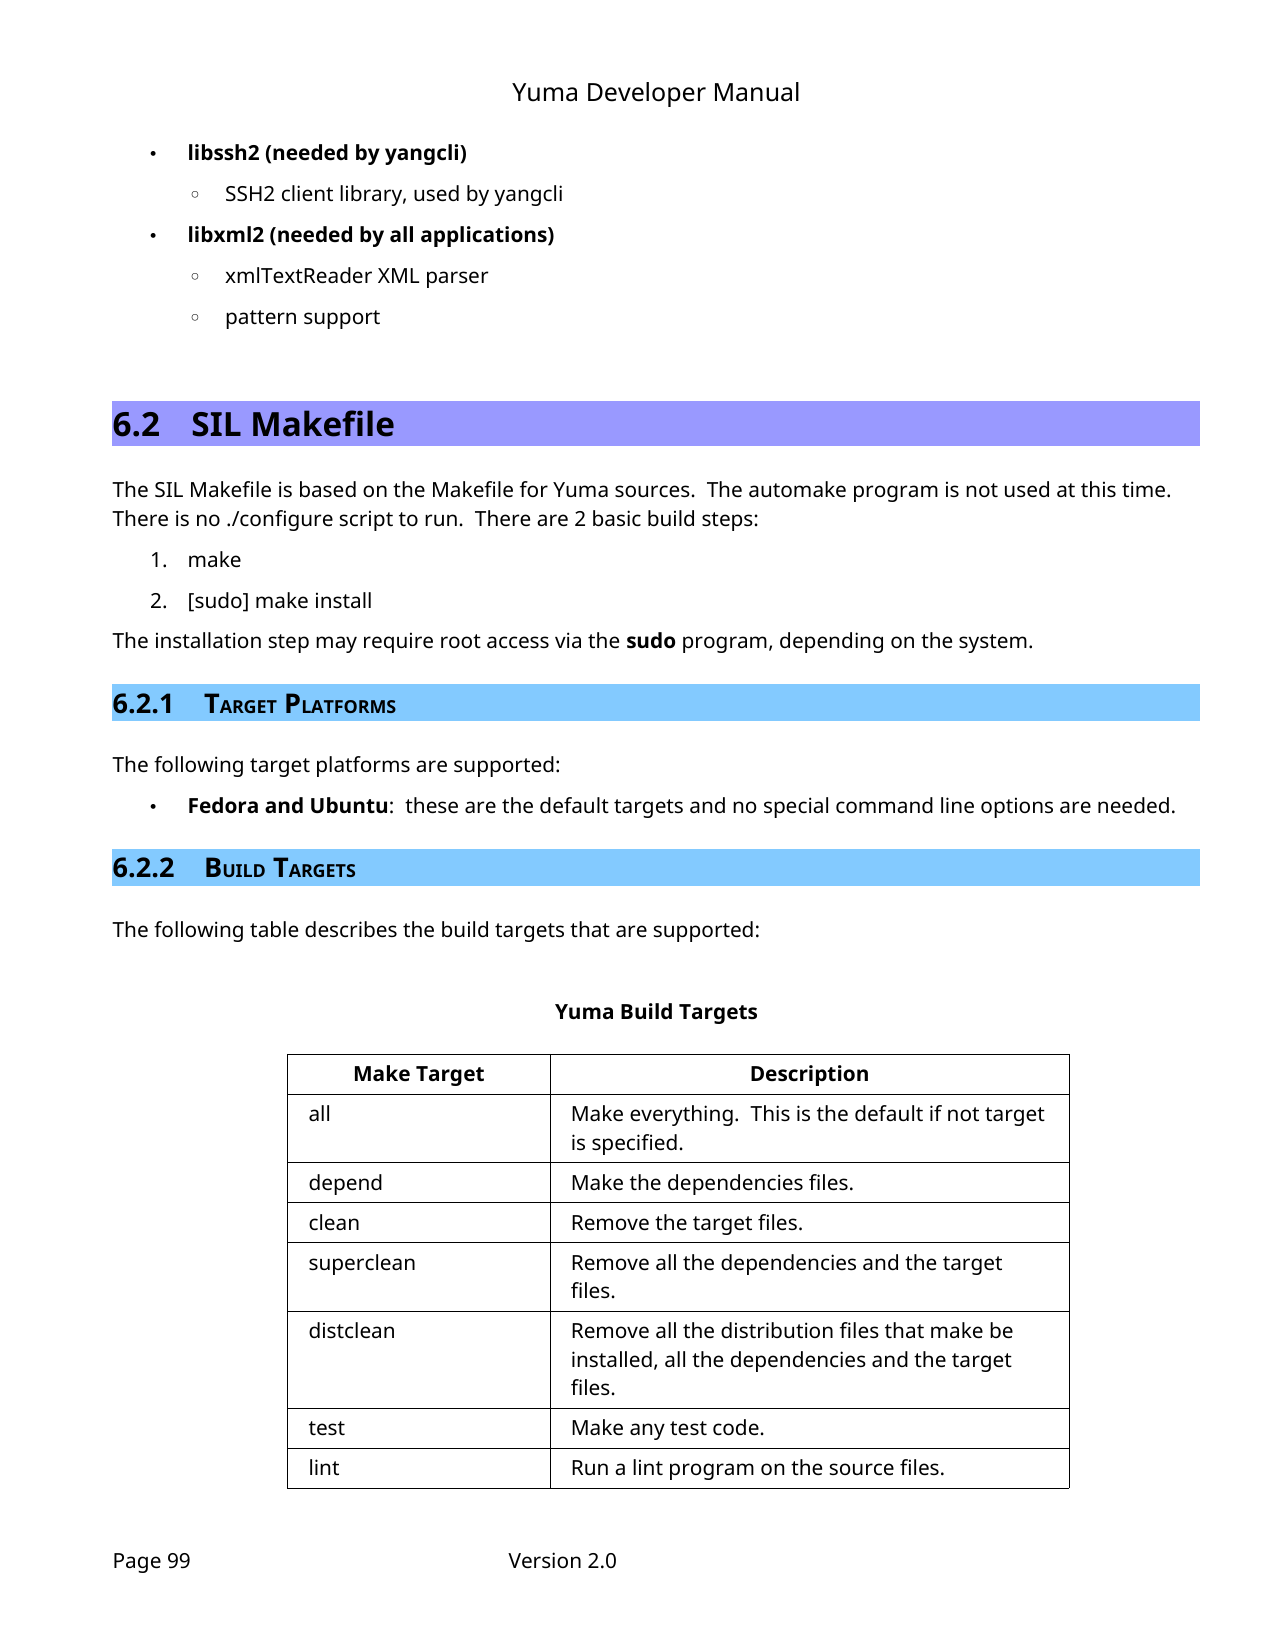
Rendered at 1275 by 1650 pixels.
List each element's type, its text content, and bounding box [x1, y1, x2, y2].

table_header Make Target [288, 1055, 550, 1094]
table_cell Make the dependencies files. [551, 1163, 1069, 1202]
subtitle Yuma Build Targets [127, 997, 1185, 1025]
table_cell lint [288, 1449, 550, 1487]
table_cell Run a lint program on the source files. [551, 1449, 1069, 1487]
list libssh2 (needed by yangcli) [150, 138, 1200, 167]
list xmlTextReader XML parser [187, 261, 1200, 290]
text The following target platforms are supported: [112, 750, 1200, 779]
table_cell all [288, 1095, 550, 1162]
list libxml2 (needed by all applications) [150, 220, 1200, 249]
table_cell superclean [288, 1243, 550, 1311]
list pattern support [187, 302, 1200, 331]
list Fedora and Ubuntu: these are the default targets and no special command line options are needed. [150, 791, 1200, 820]
text The following table describes the build targets that are supported: [112, 915, 1200, 943]
table_cell Remove the target files. [551, 1203, 1069, 1242]
table_cell Make any test code. [551, 1409, 1069, 1447]
table_cell Remove all the distribution files that make be installed, all the dependencies and the target files. [551, 1312, 1069, 1407]
subtitle Target Platforms [112, 684, 1200, 721]
table_cell Make everything. This is the default if not target is specified. [551, 1095, 1069, 1162]
list [sudo] make install [150, 586, 1200, 614]
subtitle SIL Makefile [112, 401, 1200, 446]
list SSH2 client library, used by yangcli [187, 179, 1200, 208]
list make [150, 545, 1200, 573]
table_cell distclean [288, 1312, 550, 1407]
table_cell Remove all the dependencies and the target files. [551, 1243, 1069, 1311]
text The SIL Makefile is based on the Makefile for Yuma sources. The automake program is not used at this time. There is no ./configure script to run. There are 2 basic build steps: [112, 475, 1200, 532]
table_header Description [551, 1055, 1069, 1094]
table_cell test [288, 1409, 550, 1447]
table_cell clean [288, 1203, 550, 1242]
table_cell depend [288, 1163, 550, 1202]
subtitle Build Targets [112, 849, 1200, 886]
text The installation step may require root access via the sudo program, depending on the system. [112, 627, 1200, 655]
